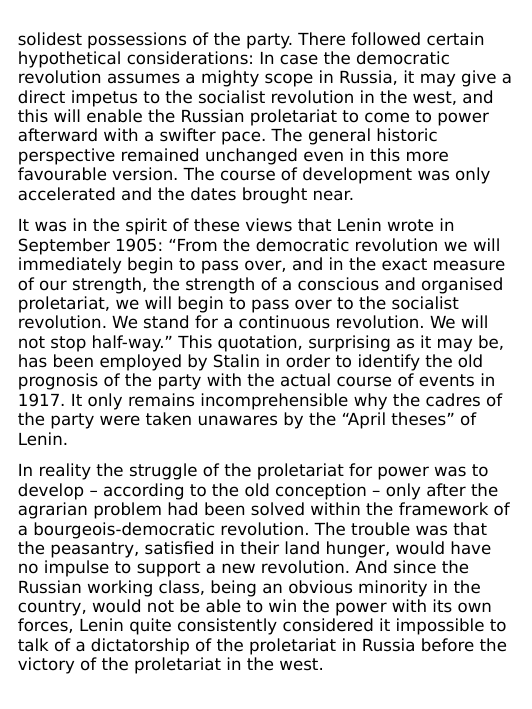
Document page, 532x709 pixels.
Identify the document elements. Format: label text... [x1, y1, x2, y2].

text In reality the struggle of the proletariat for power was to develop – according to the old conception – only after the agrarian problem had been solved within the framework of a bourgeois-democratic revolution. The trouble was that the peasantry, satisfied in their land hunger, would have no impulse to support a new revolution. And since the Russian working class, being an obvious minority in the country, would not be able to win the power with its own forces, Lenin quite consistently considered it impossible to talk of a dictatorship of the proletariat in Russia before the victory of the proletariat in the west. [18, 461, 514, 674]
text It was in the spirit of these views that Lenin wrote in September 1905: “From the democratic revolution we will immediately begin to pass over, and in the exact measure of our strength, the strength of a conscious and organised proletariat, we will begin to pass over to the socialist revolution. We stand for a continuous revolution. We will not stop half-way.” This quotation, surprising as it may be, has been employed by Stalin in order to identify the old prognosis of the party with the actual course of events in 1917. It only remains incomprehensible why the cadres of the party were taken unawares by the “April theses” of Lenin. [18, 216, 514, 449]
text solidest possessions of the party. There followed certain hypothetical considerations: In case the democratic revolution assumes a mighty scope in Russia, it may give a direct impetus to the socialist revolution in the west, and this will enable the Russian proletariat to come to power afterward with a swifter pace. The general historic perspective remained unchanged even in this more favourable version. The course of development was only accelerated and the dates brought near. [18, 29, 514, 204]
